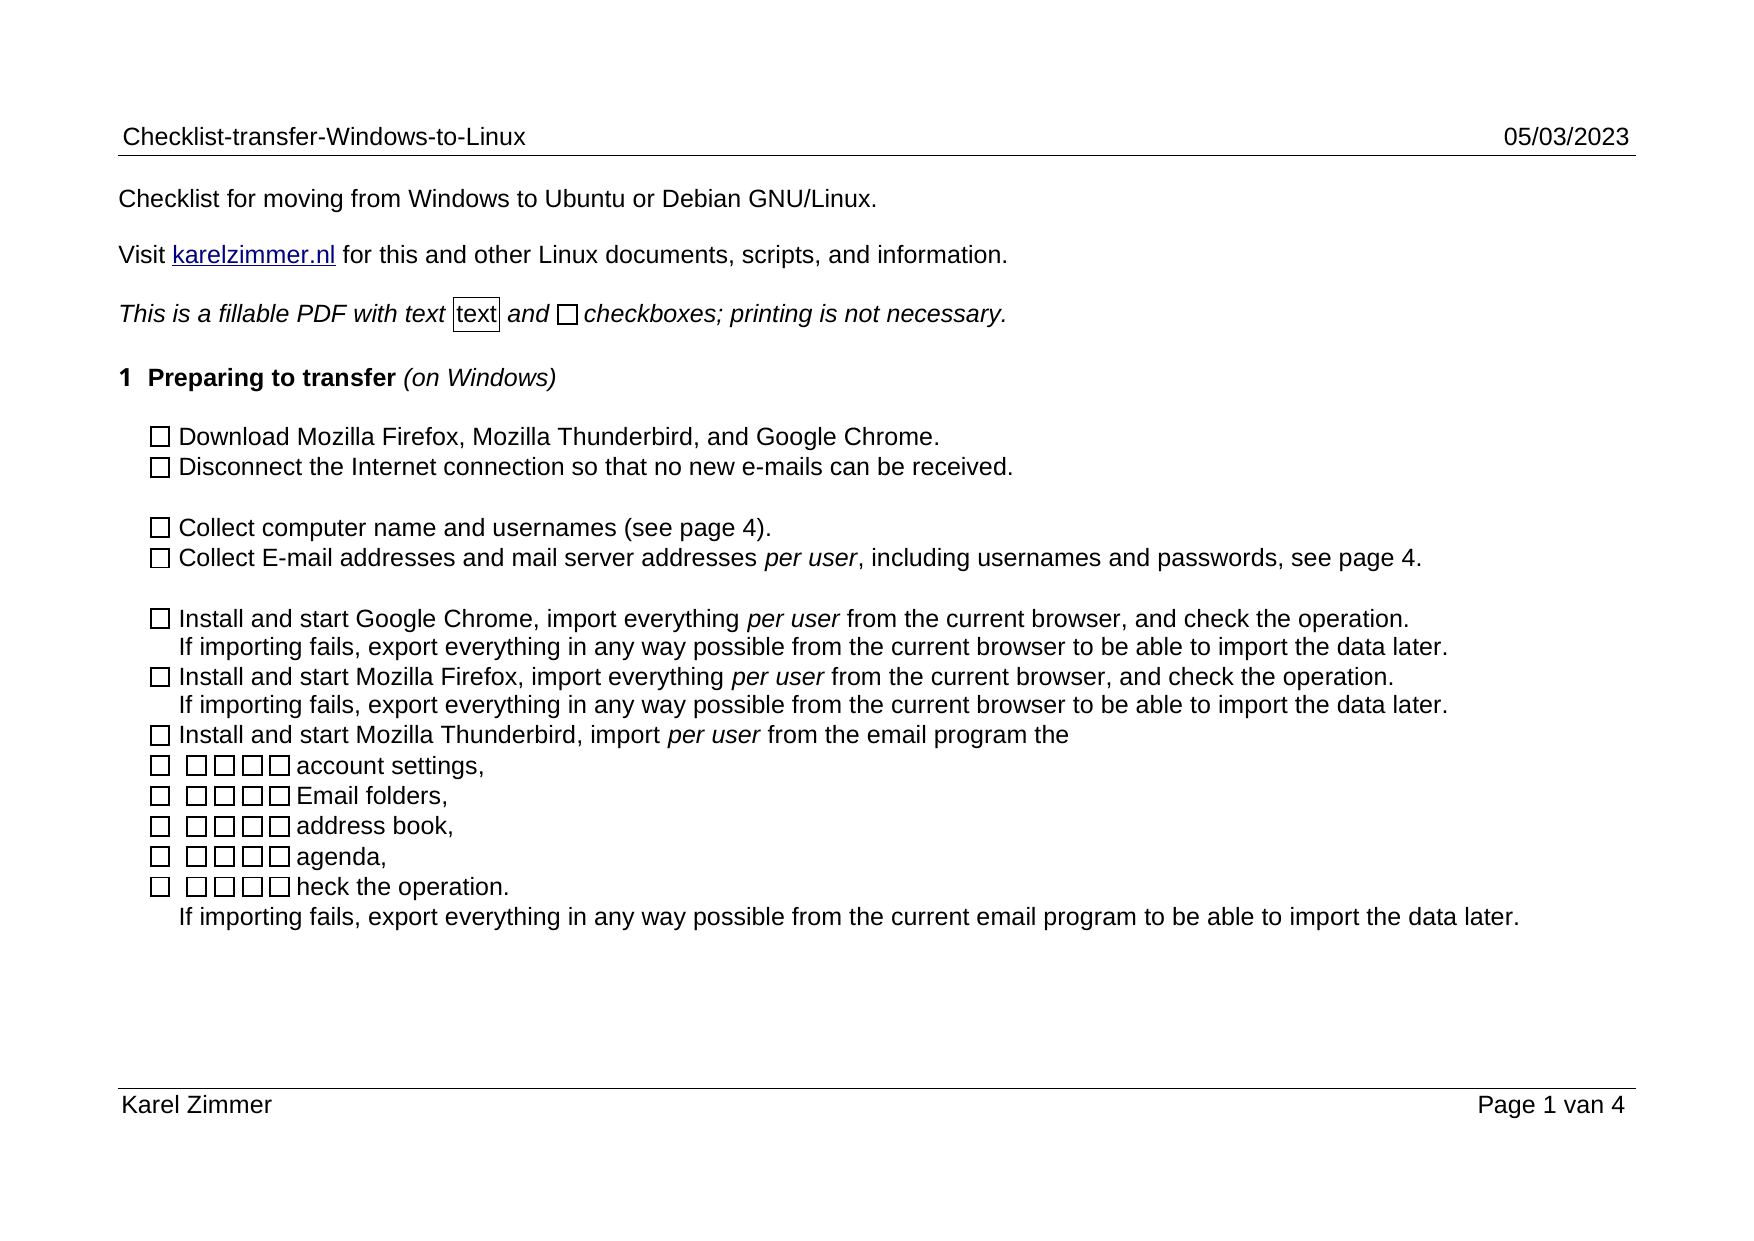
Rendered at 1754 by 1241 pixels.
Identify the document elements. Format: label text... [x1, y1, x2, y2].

table_cell If importing fails, export everything in any way possible from the current email program to be able to import the data later. [177, 902, 1617, 932]
table_cell [141, 662, 177, 720]
text text [454, 298, 499, 331]
table_cell [141, 543, 177, 573]
table_cell [141, 841, 177, 872]
table_cell address book, [177, 811, 1617, 841]
table_cell Install and start Google Chrome, import everything per user from the current browser, and check the operation. If importing fails, export everything in any way possible from the current browser to be able to import the data later. [177, 604, 1617, 662]
table_cell Email folders, [177, 781, 1617, 811]
table_cell [141, 811, 177, 841]
table_cell [177, 482, 1617, 513]
text Checklist for moving from Windows to Ubuntu or Debian GNU/Linux. [118, 184, 1636, 212]
table_cell [141, 452, 177, 482]
table_cell Disconnect the Internet connection so that no new e-mails can be received. [177, 452, 1617, 482]
table_cell [141, 902, 177, 932]
table_cell Collect computer name and usernames (see page 4). [177, 513, 1617, 543]
table_cell [141, 604, 177, 662]
table_cell [177, 573, 1617, 603]
table_cell [141, 513, 177, 543]
table_cell agenda, [177, 841, 1617, 872]
table_cell [141, 872, 177, 902]
list Preparing to transfer (on Windows) [118, 360, 1636, 394]
table_cell account settings, [177, 751, 1617, 781]
table_cell [141, 720, 177, 751]
table_cell Install and start Mozilla Thunderbird, import per user from the email program the [177, 720, 1617, 751]
table_cell [141, 482, 177, 513]
table_cell [141, 573, 177, 603]
text This is a fillable PDF with text [118, 297, 453, 332]
table_cell [141, 781, 177, 811]
table_cell heck the operation. [177, 872, 1617, 902]
table_header Download Mozilla Firefox, Mozilla Thunderbird, and Google Chrome. [177, 422, 1617, 452]
text Visit karelzimmer.nl for this and other Linux documents, scripts, and information. [118, 241, 1636, 268]
table_cell [141, 751, 177, 781]
table_cell Collect E-mail addresses and mail server addresses per user, including usernames and passwords, see page 4. [177, 543, 1617, 573]
table_cell Install and start Mozilla Firefox, import everything per user from the current browser, and check the operation. If importing fails, export everything in any way possible from the current browser to be able to import the data later. [177, 662, 1617, 720]
text and checkboxes; printing is not necessary. [500, 297, 1636, 332]
table_header [141, 422, 177, 452]
